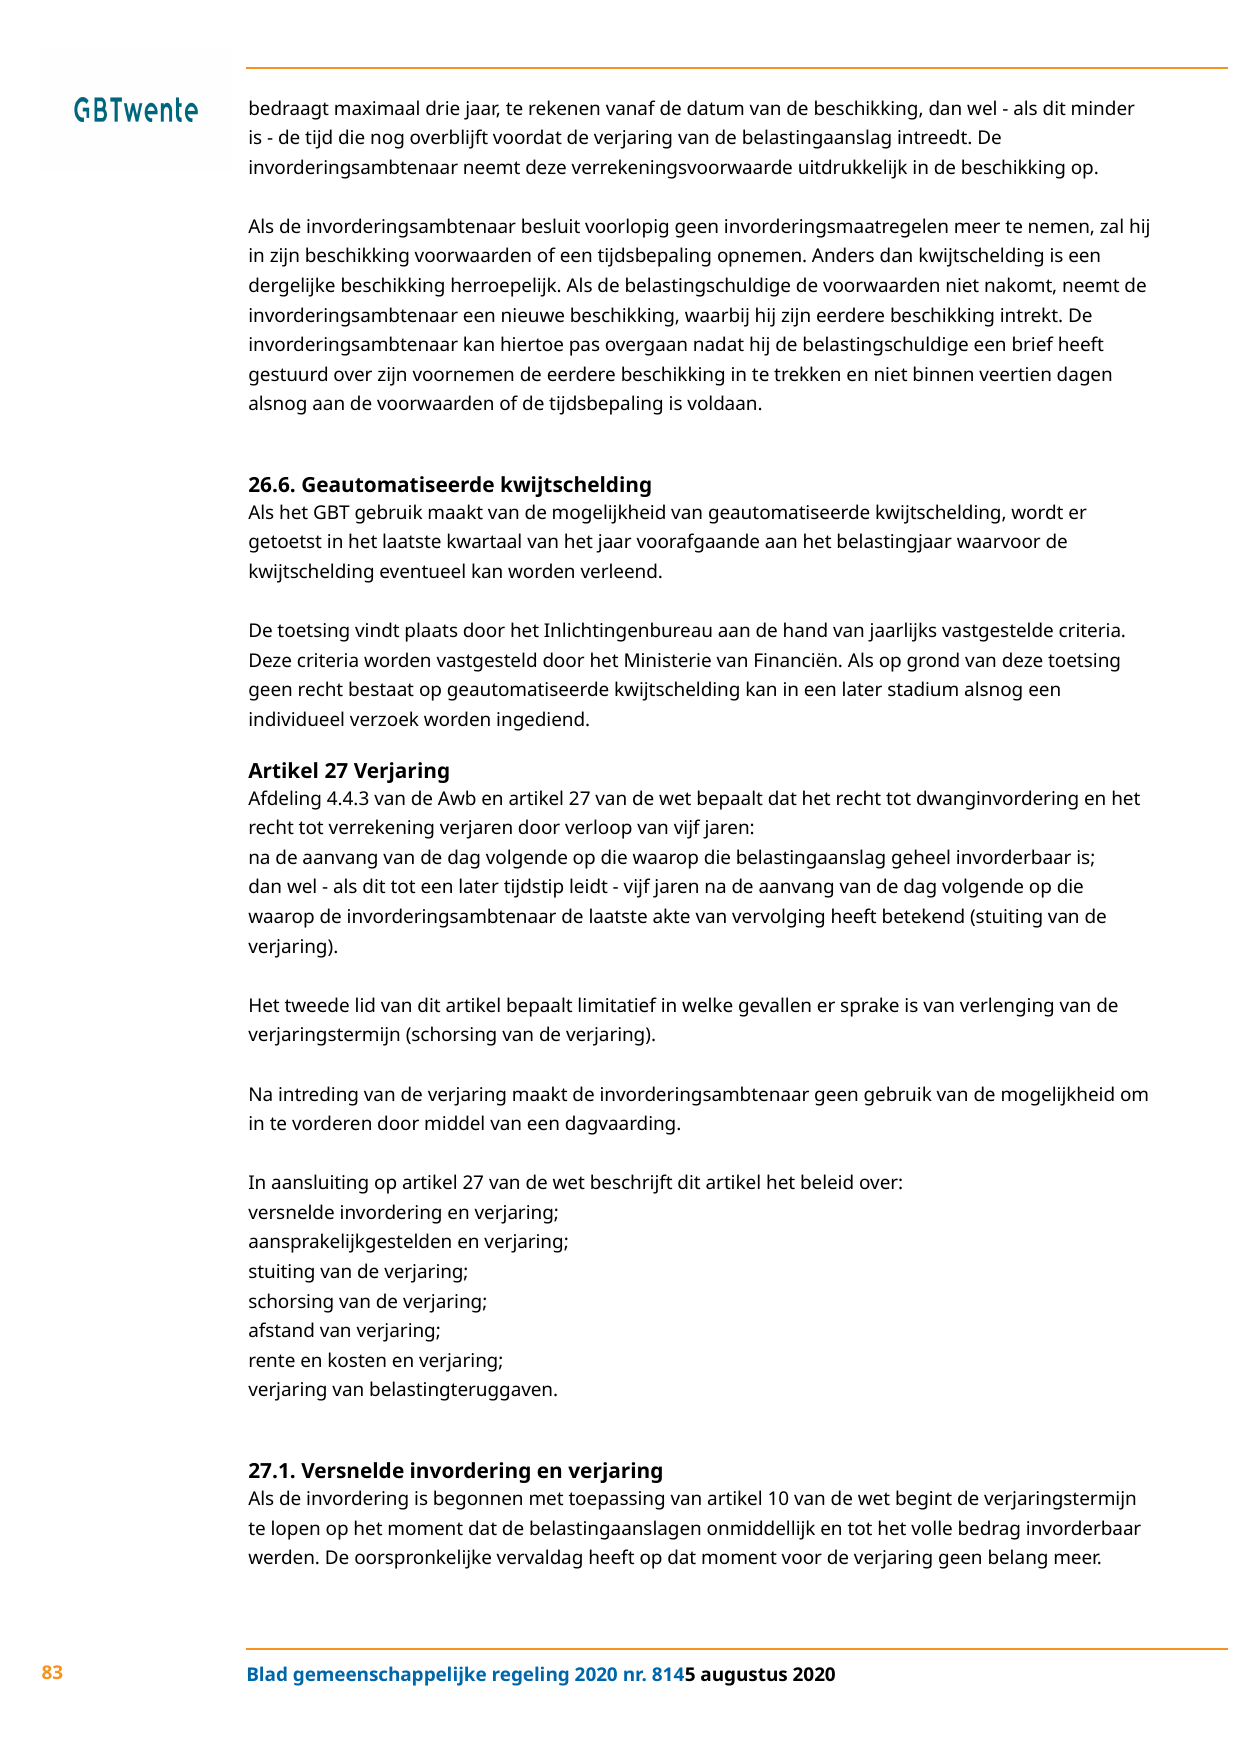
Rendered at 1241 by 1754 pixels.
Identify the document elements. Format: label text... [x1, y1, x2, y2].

text Als het GBT gebruik maakt van de mogelijkheid van geautomatiseerde kwijtschelding, wordt er getoetst in het laatste kwartaal van het jaar voorafgaande aan het belastingjaar waarvoor de kwijtschelding eventueel kan worden verleend. [248, 499, 1152, 584]
text Als de invordering is begonnen met toepassing van artikel 10 van de wet begint de verjaringstermijn te lopen op het moment dat de belastingaanslagen onmiddellijk en tot het volle bedrag invorderbaar werden. De oorspronkelijke vervaldag heeft op dat moment voor de verjaring geen belang meer. [248, 1485, 1152, 1570]
text rente en kosten en verjaring; [248, 1347, 1152, 1373]
text 26.6. Geautomatiseerde kwijtschelding [248, 471, 1152, 499]
text dan wel - als dit tot een later tijdstip leidt - vijf jaren na de aanvang van de dag volgende op die waarop de invorderingsambtenaar de laatste akte van vervolging heeft betekend (stuiting van de verjaring). [248, 874, 1152, 959]
text In aansluiting op artikel 27 van de wet beschrijft dit artikel het beleid over: [248, 1169, 1152, 1195]
text na de aanvang van de dag volgende op die waarop die belastingaanslag geheel invorderbaar is; [248, 844, 1152, 870]
picture [41, 47, 231, 172]
text aansprakelijkgestelden en verjaring; [248, 1229, 1152, 1254]
text verjaring van belastingteruggaven. [248, 1377, 1152, 1402]
text Het tweede lid van dit artikel bepaalt limitatief in welke gevallen er sprake is van verlenging van de verjaringstermijn (schorsing van de verjaring). [248, 992, 1152, 1047]
text stuiting van de verjaring; [248, 1258, 1152, 1284]
text Als de invorderingsambtenaar besluit voorlopig geen invorderingsmaatregelen meer te nemen, zal hij in zijn beschikking voorwaarden of een tijdsbepaling opnemen. Anders dan kwijtschelding is een dergelijke beschikking herroepelijk. Als de belastingschuldige de voorwaarden niet nakomt, neemt de invorderingsambtenaar een nieuwe beschikking, waarbij hij zijn eerdere beschikking intrekt. De invorderingsambtenaar kan hiertoe pas overgaan nadat hij de belastingschuldige een brief heeft gestuurd over zijn voornemen de eerdere beschikking in te trekken en niet binnen veertien dagen alsnog aan de voorwaarden of de tijdsbepaling is voldaan. [248, 213, 1152, 416]
text Na intreding van de verjaring maakt de invorderingsambtenaar geen gebruik van de mogelijkheid om in te vorderen door middel van een dagvaarding. [248, 1081, 1152, 1136]
text schorsing van de verjaring; [248, 1288, 1152, 1314]
text Afdeling 4.4.3 van de Awb en artikel 27 van de wet bepaalt dat het recht tot dwanginvordering en het recht tot verrekening verjaren door verloop van vijf jaren: [248, 785, 1152, 840]
text afstand van verjaring; [248, 1317, 1152, 1343]
text bedraagt maximaal drie jaar, te rekenen vanaf de datum van de beschikking, dan wel - als dit minder is - de tijd die nog overblijft voordat de verjaring van de belastingaanslag intreedt. De invorderingsambtenaar neemt deze verrekeningsvoorwaarde uitdrukkelijk in de beschikking op. [248, 95, 1152, 180]
text 27.1. Versnelde invordering en verjaring [248, 1457, 1152, 1485]
text Artikel 27 Verjaring [248, 757, 1152, 785]
text De toetsing vindt plaats door het Inlichtingenbureau aan de hand van jaarlijks vastgestelde criteria. Deze criteria worden vastgesteld door het Ministerie van Financiën. Als op grond van deze toetsing geen recht bestaat op geautomatiseerde kwijtschelding kan in een later stadium alsnog een individueel verzoek worden ingediend. [248, 617, 1152, 732]
text versnelde invordering en verjaring; [248, 1199, 1152, 1225]
